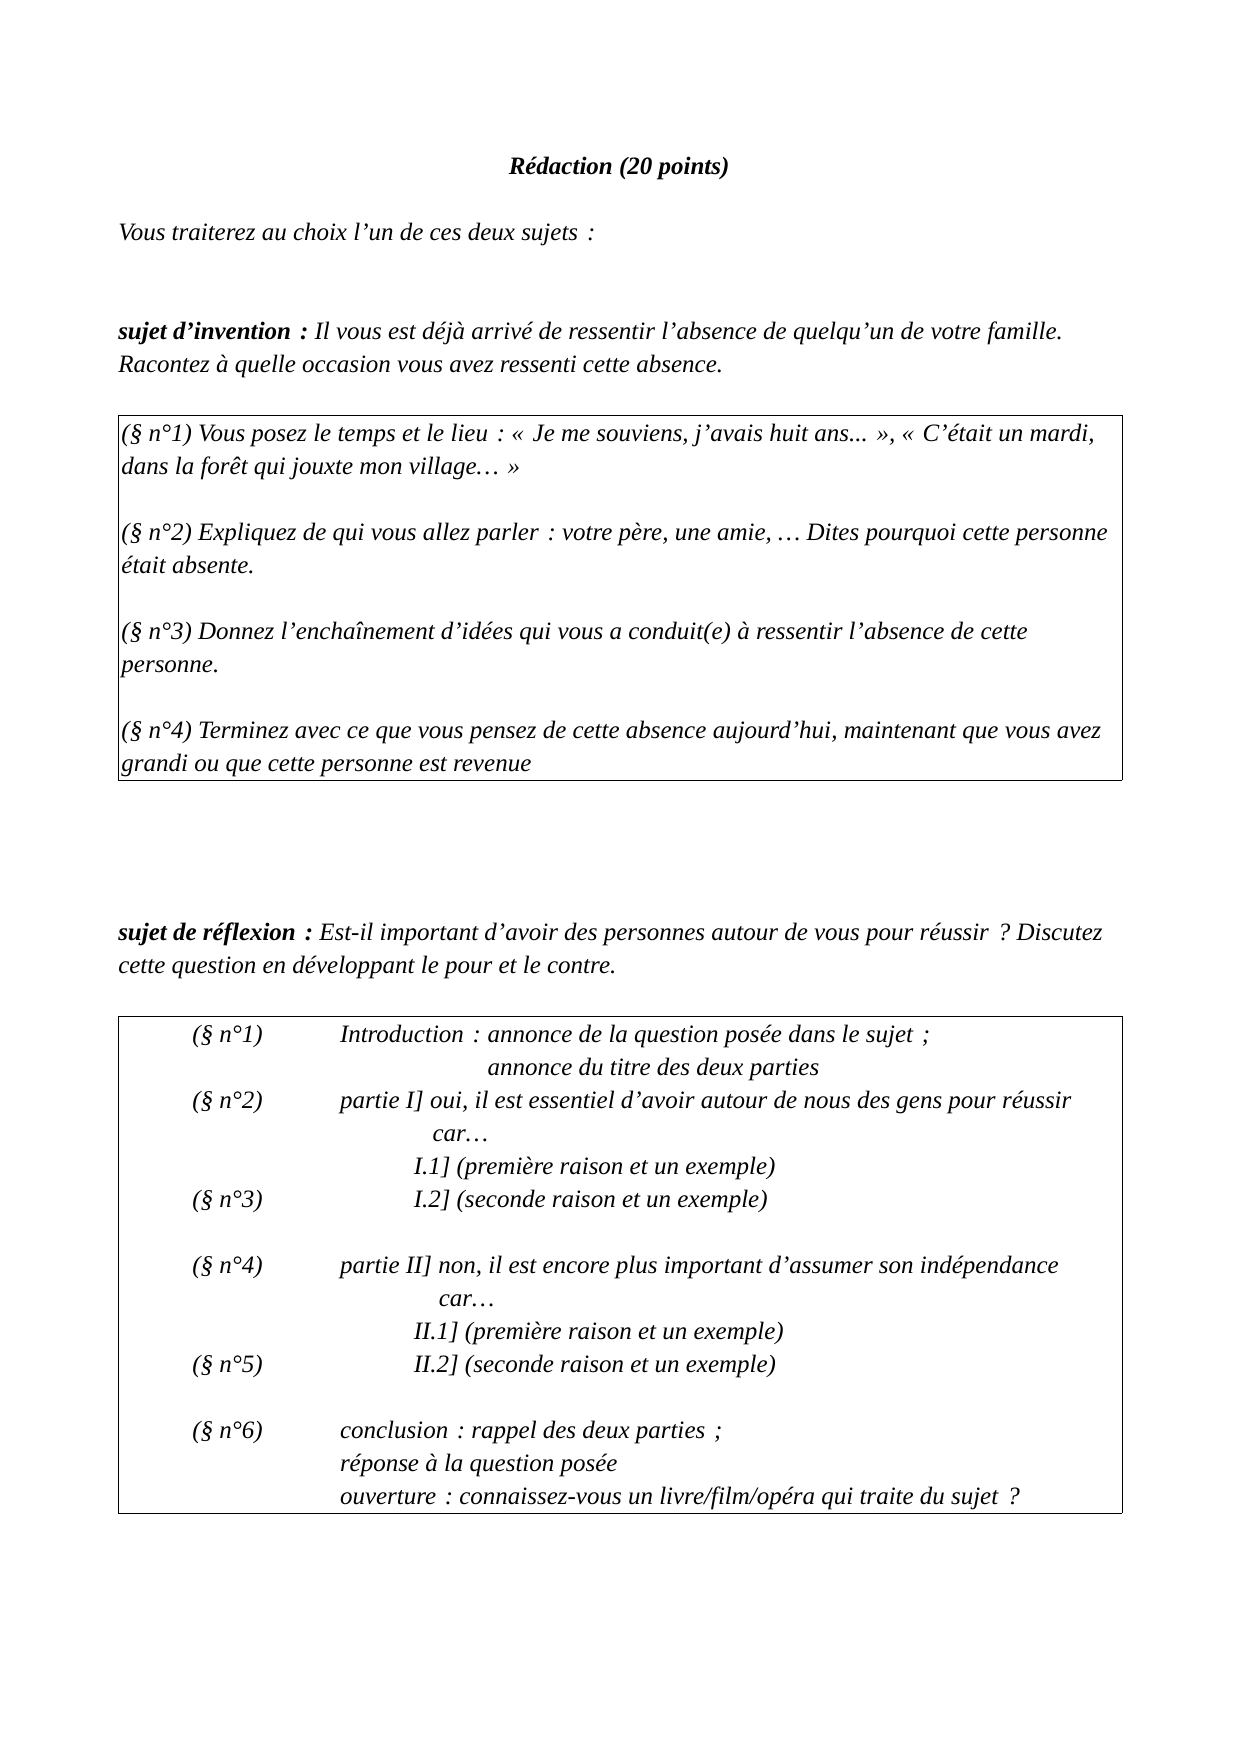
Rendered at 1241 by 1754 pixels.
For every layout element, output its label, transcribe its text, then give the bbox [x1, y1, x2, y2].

text (§ n°2) Expliquez de qui vous allez parler : votre père, une amie, … Dites pourquoi cette personne était absente. [119, 514, 1122, 579]
text II.1] (première raison et un exemple) [119, 1313, 1122, 1345]
text car… [119, 1280, 1122, 1312]
text (§ n°1) Vous posez le temps et le lieu : « Je me souviens, j’avais huit ans... », « C’était un mardi, dans la forêt qui jouxte mon village… » [119, 416, 1122, 480]
text I.1] (première raison et un exemple) [119, 1148, 1122, 1179]
text (§ n°1) Introduction : annonce de la question posée dans le sujet ; [119, 1017, 1122, 1047]
text (§ n°2) partie I] oui, il est essentiel d’avoir autour de nous des gens pour réussir [119, 1082, 1122, 1113]
text sujet d’invention : Il vous est déjà arrivé de ressentir l’absence de quelqu’un de votre famille. Racontez à quelle occasion vous avez ressenti cette absence. [118, 316, 1122, 378]
text Rédaction (20 points) [118, 151, 1122, 180]
text annonce du titre des deux parties [119, 1049, 1122, 1081]
text car… [119, 1115, 1122, 1147]
text réponse à la question posée [119, 1445, 1122, 1477]
text Vous traiterez au choix l’un de ces deux sujets : [118, 217, 1122, 246]
text (§ n°3) Donnez l’enchaînement d’idées qui vous a conduit(e) à ressentir l’absence de cette personne. [119, 613, 1122, 678]
text (§ n°3) I.2] (seconde raison et un exemple) [119, 1181, 1122, 1213]
text sujet de réflexion : Est-il important d’avoir des personnes autour de vous pour réussir ? Discutez cette question en développant le pour et le contre. [118, 917, 1122, 978]
text (§ n°6) conclusion : rappel des deux parties ; [119, 1412, 1122, 1444]
text (§ n°5) II.2] (seconde raison et un exemple) [119, 1346, 1122, 1378]
text (§ n°4) partie II] non, il est encore plus important d’assumer son indépendance [119, 1247, 1122, 1279]
text ouverture : connaissez-vous un livre/film/opéra qui traite du sujet ? [119, 1478, 1122, 1513]
text (§ n°4) Terminez avec ce que vous pensez de cette absence aujourd’hui, maintenant que vous avez grandi ou que cette personne est revenue [119, 712, 1122, 780]
